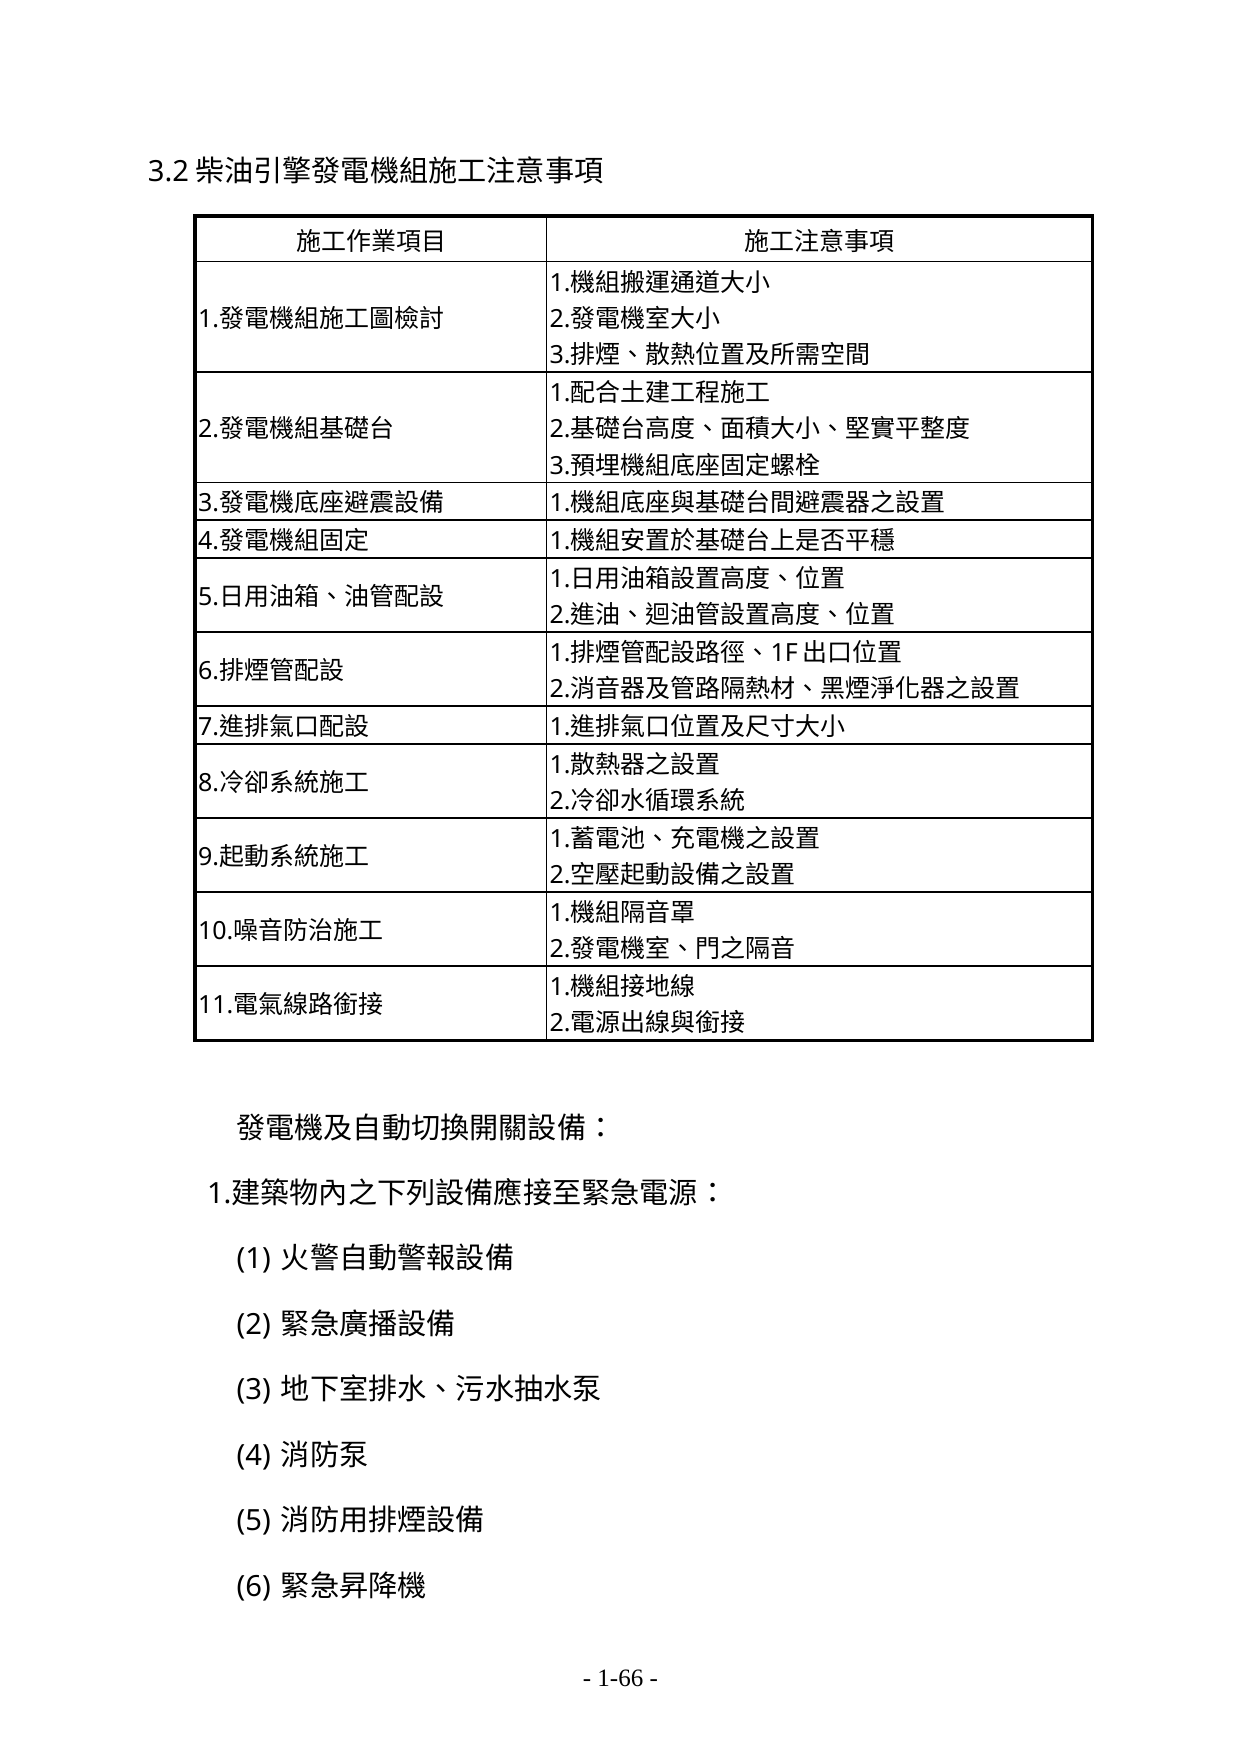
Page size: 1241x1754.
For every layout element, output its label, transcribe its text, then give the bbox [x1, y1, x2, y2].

text (3) 地下室排水、污水抽水泵 [236, 1366, 1092, 1408]
table_cell 1.機組搬運通道大小 2.發電機室大小 3.排煙、散熱位置及所需空間 [547, 262, 1091, 371]
table_cell 1.日用油箱設置高度、位置 2.進油、迴油管設置高度、位置 [547, 559, 1091, 631]
table_cell 1.蓄電池、充電機之設置 2.空壓起動設備之設置 [547, 819, 1091, 891]
table_cell 1.機組接地線 2.電源出線與銜接 [547, 967, 1091, 1039]
table_cell 1.機組底座與基礎台間避震器之設置 [547, 483, 1091, 519]
table_cell 1.配合土建工程施工 2.基礎台高度、面積大小、堅實平整度 3.預埋機組底座固定螺栓 [547, 373, 1091, 481]
table_cell 9.起動系統施工 [197, 819, 546, 891]
text (1) 火警自動警報設備 [236, 1235, 1092, 1277]
table_cell 1.機組安置於基礎台上是否平穩 [547, 521, 1091, 557]
text (6) 緊急昇降機 [236, 1562, 1092, 1604]
table_cell 1.機組隔音罩 2.發電機室、門之隔音 [547, 893, 1091, 965]
table_cell 3.發電機底座避震設備 [197, 483, 546, 519]
table_cell 7.進排氣口配設 [197, 707, 546, 743]
table_cell 1.發電機組施工圖檢討 [197, 262, 546, 371]
table_header 施工注意事項 [547, 218, 1091, 261]
table_cell 5.日用油箱、油管配設 [197, 559, 546, 631]
table_cell 11.電氣線路銜接 [197, 967, 546, 1039]
table_cell 4.發電機組固定 [197, 521, 546, 557]
table_cell 6.排煙管配設 [197, 633, 546, 705]
subtitle 3.2柴油引擎發電機組施工注意事項 [148, 148, 1092, 189]
table_cell 2.發電機組基礎台 [197, 373, 546, 481]
table_cell 1.散熱器之設置 2.冷卻水循環系統 [547, 745, 1091, 817]
table_cell 1.排煙管配設路徑、1F出口位置 2.消音器及管路隔熱材、黑煙淨化器之設置 [547, 633, 1091, 705]
table_header 施工作業項目 [197, 218, 546, 261]
text 發電機及自動切換開關設備： [148, 1104, 1092, 1147]
table_cell 10.噪音防治施工 [197, 893, 546, 965]
table_cell 8.冷卻系統施工 [197, 745, 546, 817]
table_cell 1.進排氣口位置及尺寸大小 [547, 707, 1091, 743]
text (5) 消防用排煙設備 [236, 1497, 1092, 1539]
text (4) 消防泵 [236, 1431, 1092, 1474]
subtitle 1.建築物內之下列設備應接至緊急電源： [207, 1170, 1092, 1212]
text (2) 緊急廣播設備 [236, 1301, 1092, 1343]
